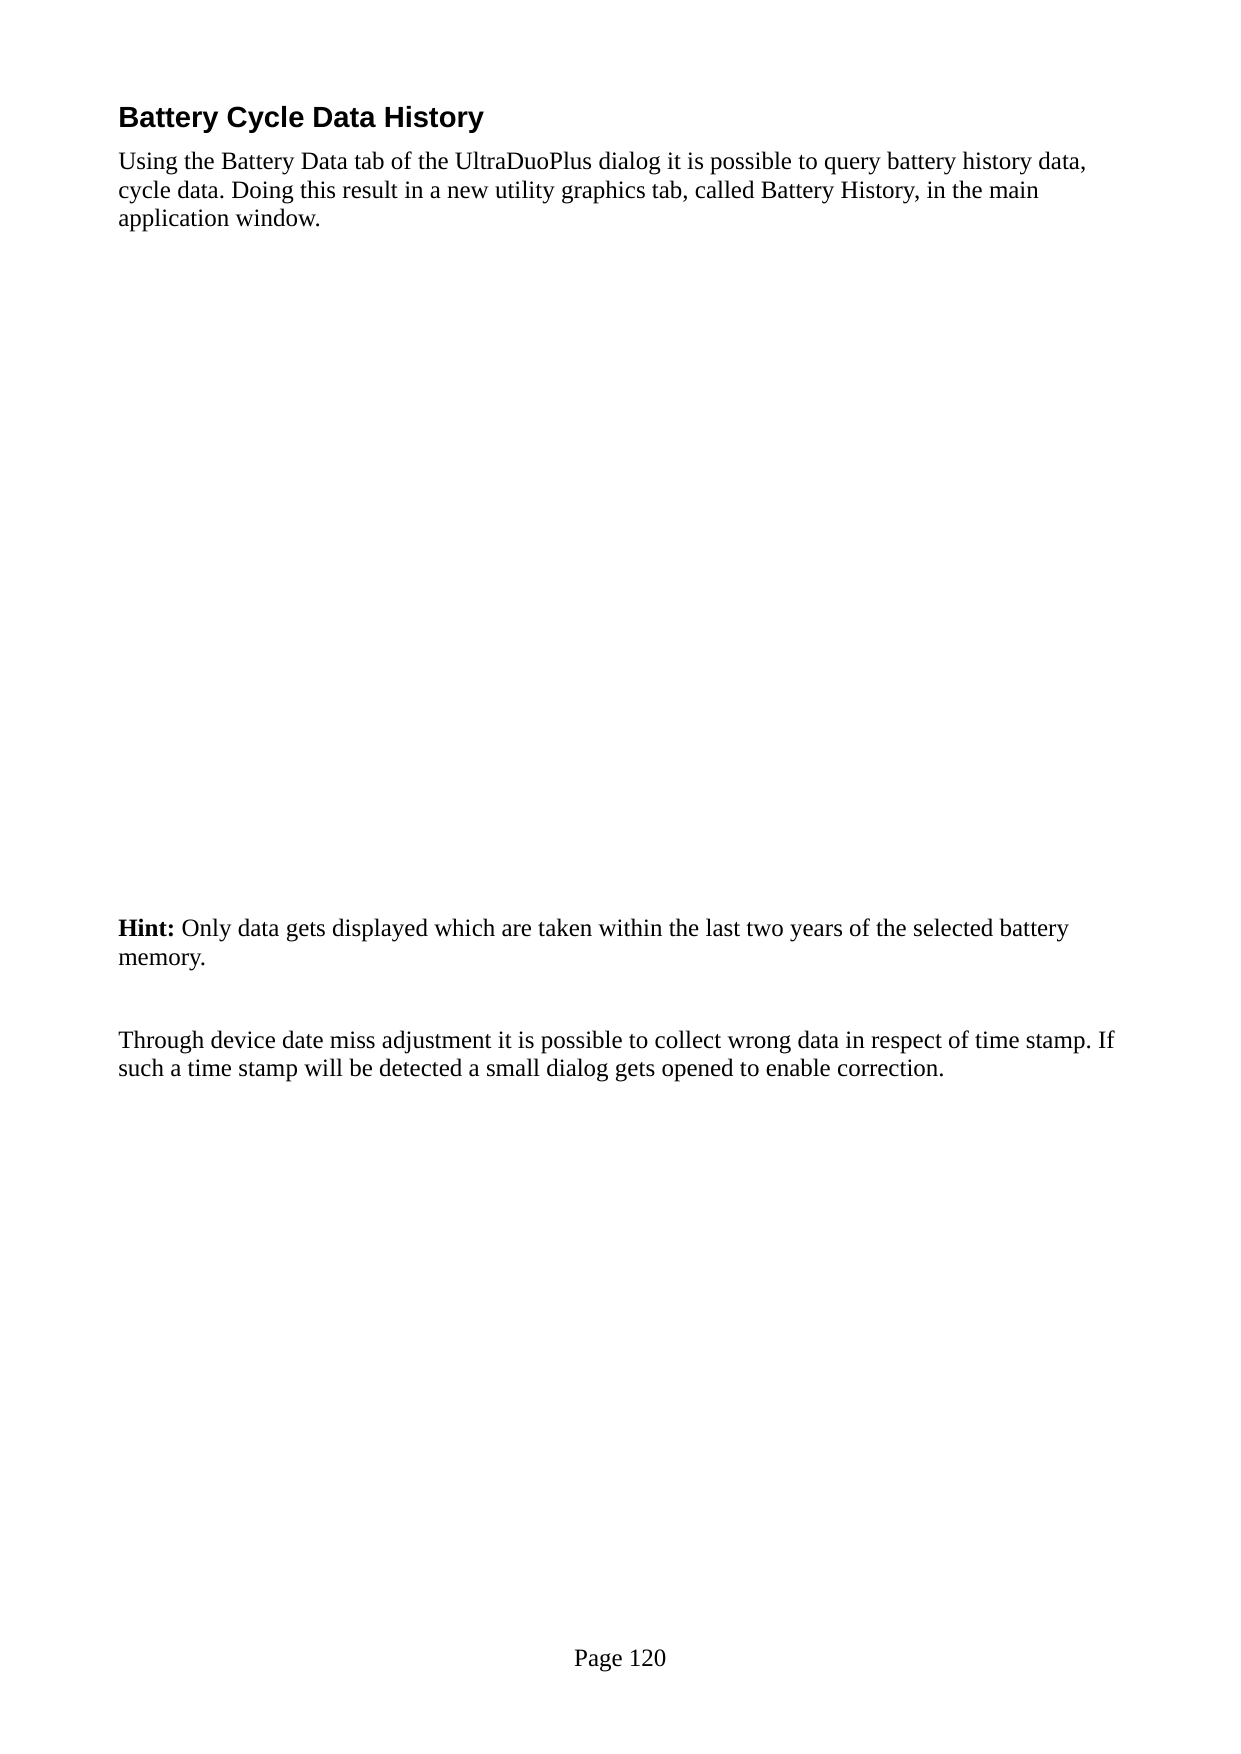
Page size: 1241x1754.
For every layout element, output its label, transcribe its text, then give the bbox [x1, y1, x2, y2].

subtitle Battery Cycle Data History [118, 100, 1122, 133]
text Hint: Only data gets displayed which are taken within the last two years of the selected battery memory. [118, 913, 1122, 971]
text Using the Battery Data tab of the UltraDuoPlus dialog it is possible to query battery history data, cycle data. Doing this result in a new utility graphics tab, called Battery History, in the main application window. [118, 146, 1122, 232]
text Through device date miss adjustment it is possible to collect wrong data in respect of time stamp. If such a time stamp will be detected a small dialog gets opened to enable correction. [118, 1025, 1122, 1082]
